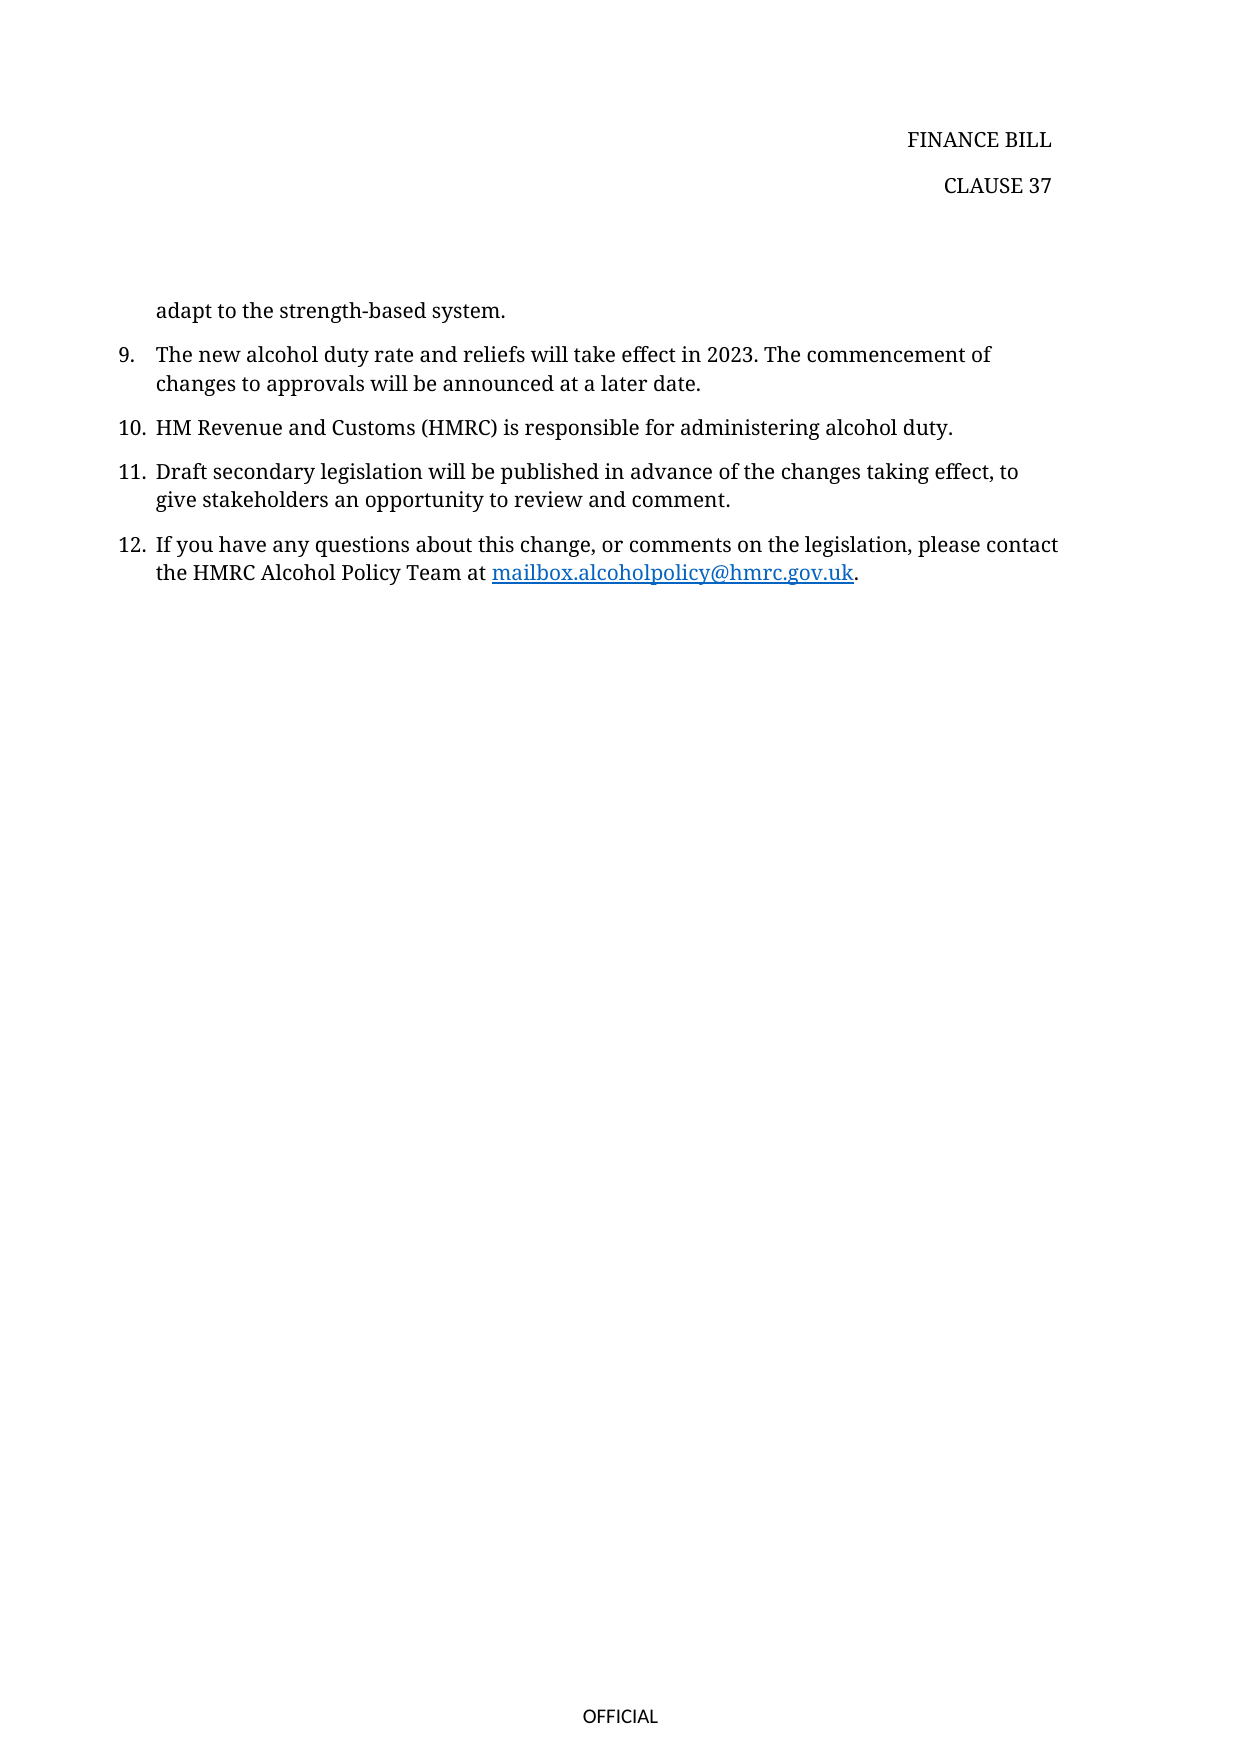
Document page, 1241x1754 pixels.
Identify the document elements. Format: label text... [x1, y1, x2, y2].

list Draft secondary legislation will be published in advance of the changes taking effect, to give stakeholders an opportunity to review and comment. [118, 457, 1063, 514]
list HM Revenue and Customs (HMRC) is responsible for administering alcohol duty. [118, 413, 1063, 442]
list If you have any questions about this change, or comments on the legislation, please contact the HMRC Alcohol Policy Team at mailbox.alcoholpolicy@hmrc.gov.uk. [118, 530, 1063, 587]
list The new alcohol duty rate and reliefs will take effect in 2023. The commencement of changes to approvals will be announced at a later date. [118, 341, 1063, 397]
list adapt to the strength-based system. [118, 297, 1063, 325]
